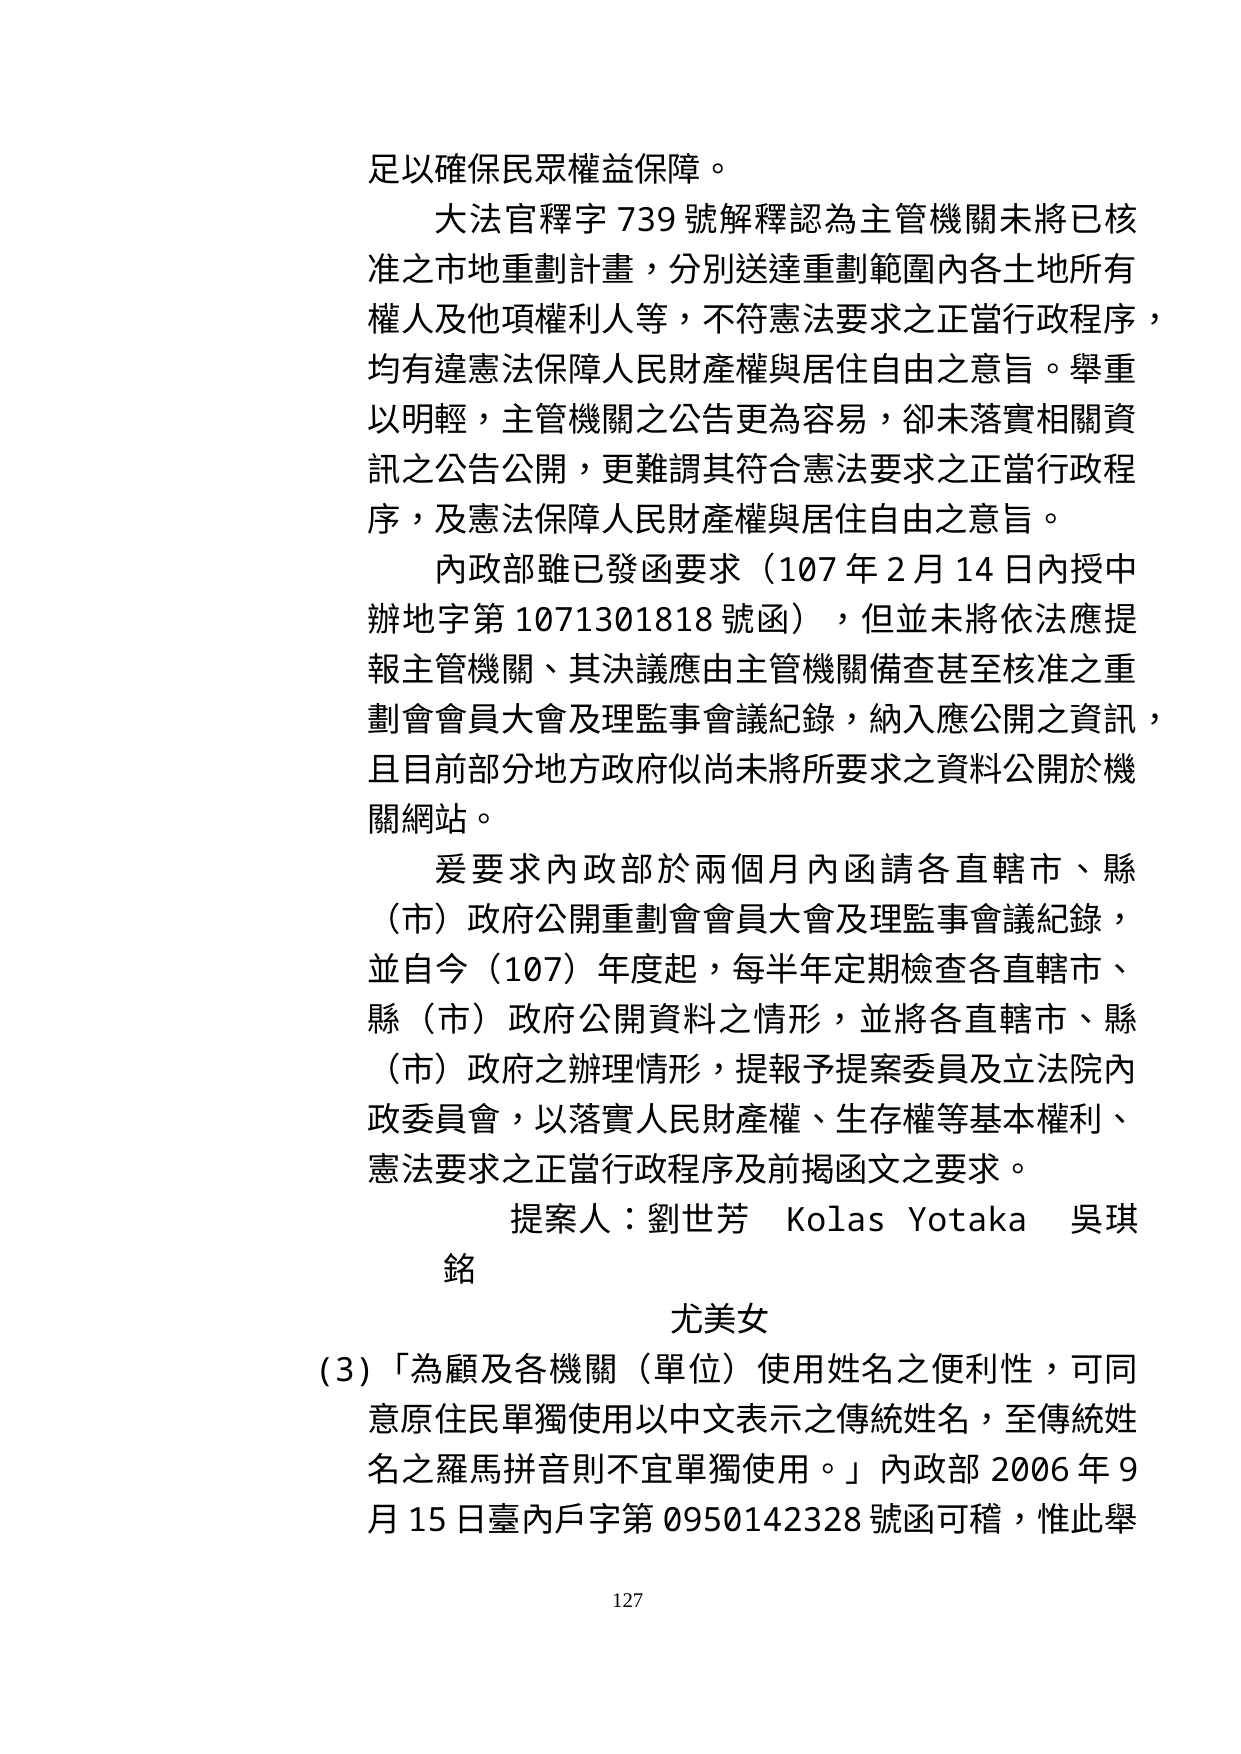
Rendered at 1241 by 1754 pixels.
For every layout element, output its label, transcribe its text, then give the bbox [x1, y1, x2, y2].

text (3)「為顧及各機關（單位）使用姓名之便利性，可同意原住民單獨使用以中文表示之傳統姓名，至傳統姓名之羅馬拼音則不宜單獨使用。」內政部2006年9月15日臺內戶字第0950142328號函可稽，惟此舉 [314, 1342, 1138, 1542]
text 提案人：劉世芳 Kolas Yotaka 吳琪銘 [443, 1192, 1138, 1292]
text 爰要求內政部於兩個月內函請各直轄市、縣（市）政府公開重劃會會員大會及理監事會議紀錄，並自今（107）年度起，每半年定期檢查各直轄市、縣（市）政府公開資料之情形，並將各直轄市、縣（市）政府之辦理情形，提報予提案委員及立法院內政委員會，以落實人民財產權、生存權等基本權利、憲法要求之正當行政程序及前揭函文之要求。 [367, 842, 1138, 1192]
text 大法官釋字739號解釋認為主管機關未將已核准之市地重劃計畫，分別送達重劃範圍內各土地所有權人及他項權利人等，不符憲法要求之正當行政程序，均有違憲法保障人民財產權與居住自由之意旨。舉重以明輕，主管機關之公告更為容易，卻未落實相關資訊之公告公開，更難謂其符合憲法要求之正當行政程序，及憲法保障人民財產權與居住自由之意旨。 [367, 192, 1138, 542]
text 內政部雖已發函要求（107年2月14日內授中辦地字第1071301818號函），但並未將依法應提報主管機關、其決議應由主管機關備查甚至核准之重劃會會員大會及理監事會議紀錄，納入應公開之資訊，且目前部分地方政府似尚未將所要求之資料公開於機關網站。 [367, 542, 1138, 842]
text 足以確保民眾權益保障。 [367, 142, 1138, 192]
text 尤美女 [443, 1292, 1138, 1342]
